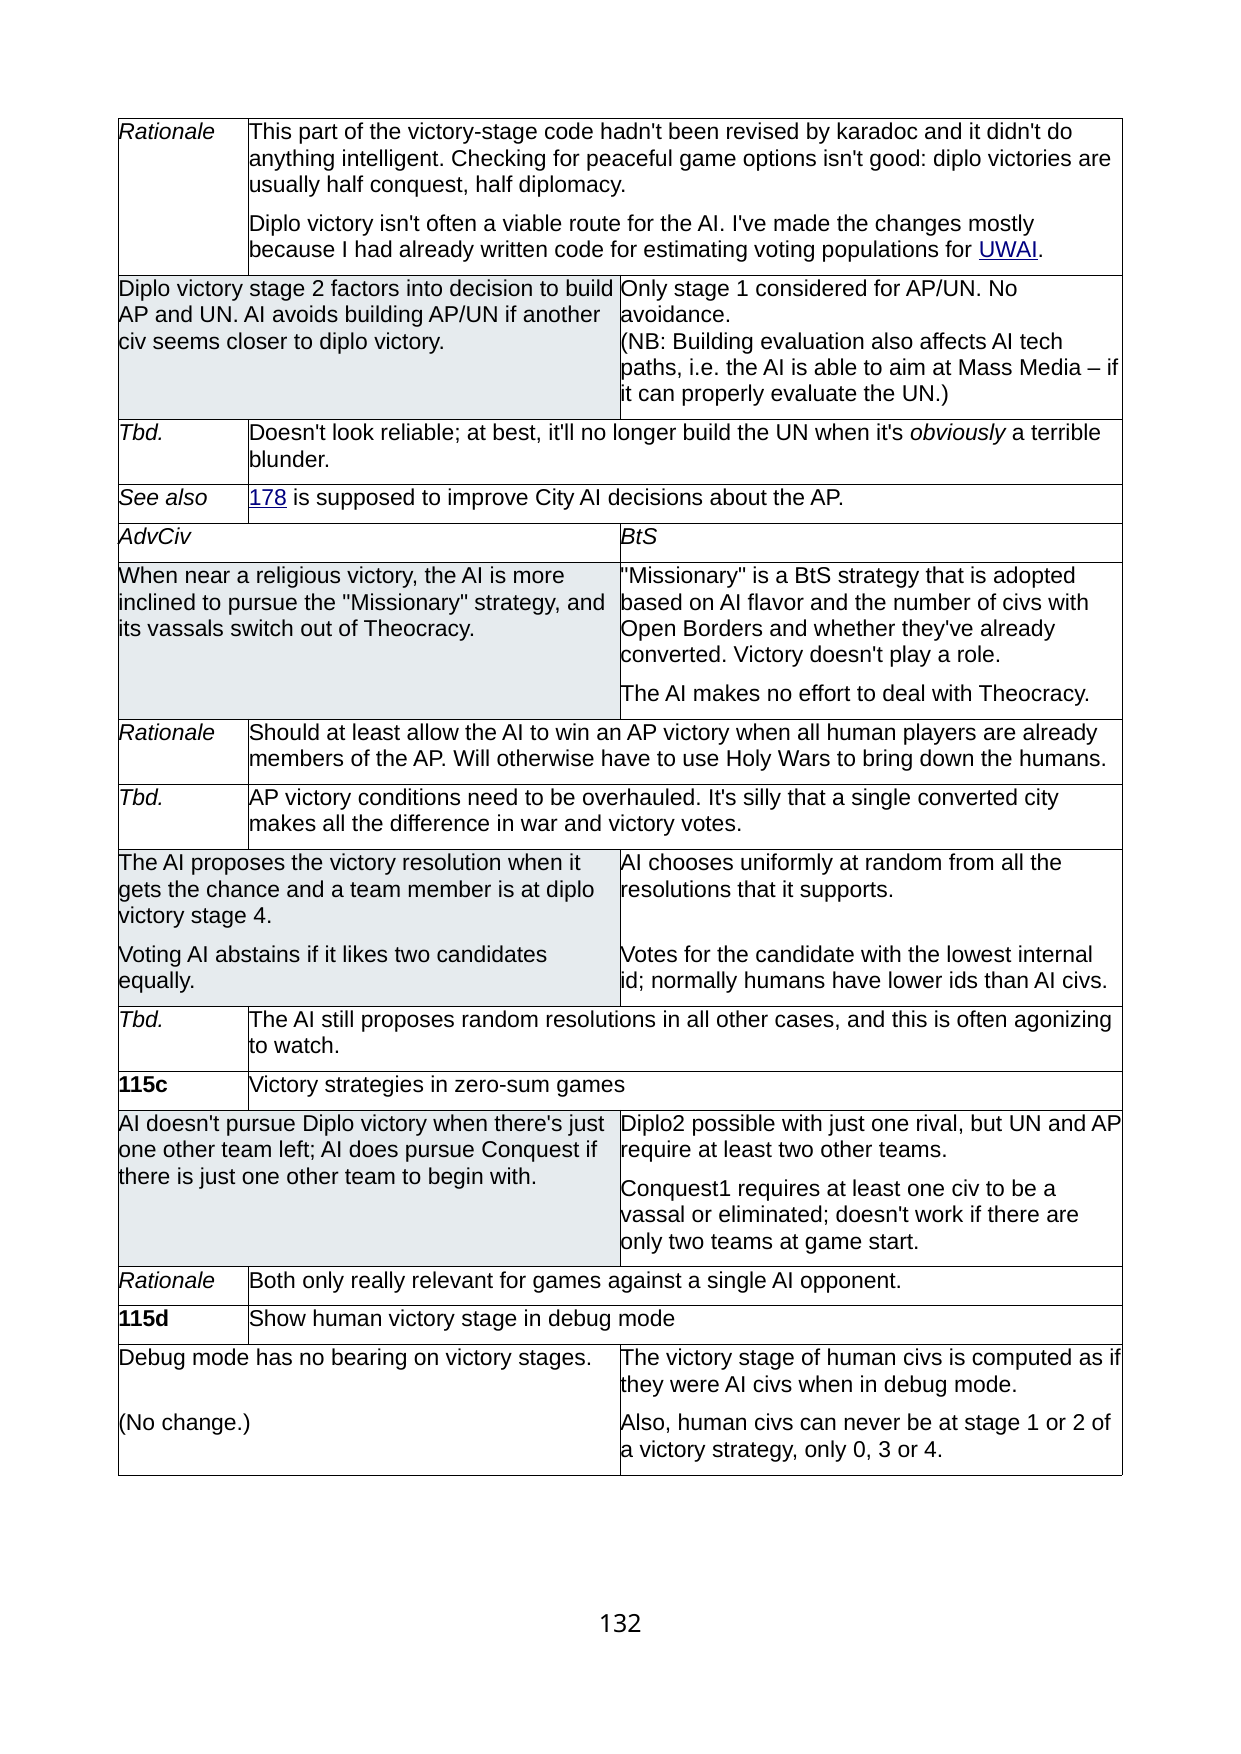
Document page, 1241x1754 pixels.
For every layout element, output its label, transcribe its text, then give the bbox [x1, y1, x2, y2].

table_cell See also [119, 485, 248, 523]
table_cell Tbd. [119, 1007, 248, 1071]
table_cell 115c [119, 1072, 248, 1110]
table_cell Both only really relevant for games against a single AI opponent. [249, 1267, 1122, 1305]
table_cell Rationale [119, 720, 248, 784]
table_cell BtS [621, 524, 1122, 562]
table_cell AdvCiv [119, 524, 620, 562]
table_cell Diplo2 possible with just one rival, but UN and AP require at least two other teams. Conquest1 requires at least one civ to be a vassal or eliminated; doesn't work if there are only two teams at game start. [621, 1111, 1122, 1266]
table_cell Rationale [119, 119, 248, 275]
table_cell This part of the victory-stage code hadn't been revised by karadoc and it didn't do anything intelligent. Checking for peaceful game options isn't good: diplo victories are usually half conquest, half diplomacy. Diplo victory isn't often a viable route for the AI. I've made the changes mostly because I had already written code for estimating voting populations for UWAI. [249, 119, 1122, 275]
table_cell Doesn't look reliable; at best, it'll no longer build the UN when it's obviously a terrible blunder. [249, 420, 1122, 484]
table_cell The victory stage of human civs is computed as if they were AI civs when in debug mode. Also, human civs can never be at stage 1 or 2 of a victory strategy, only 0, 3 or 4. [621, 1345, 1122, 1474]
table_cell Only stage 1 considered for AP/UN. No avoidance. (NB: Building evaluation also affects AI tech paths, i.e. the AI is able to aim at Mass Media – if it can properly evaluate the UN.) [621, 276, 1122, 419]
table_cell Rationale [119, 1267, 248, 1305]
table_cell When near a religious victory, the AI is more inclined to pursue the "Missionary" strategy, and its vassals switch out of Theocracy. [119, 563, 620, 719]
table_cell 115d [119, 1306, 248, 1344]
table_cell Debug mode has no bearing on victory stages. (No change.) [119, 1345, 620, 1474]
table_cell "Missionary" is a BtS strategy that is adopted based on AI flavor and the number of civs with Open Borders and whether they've already converted. Victory doesn't play a role. The AI makes no effort to deal with Theocracy. [621, 563, 1122, 719]
table_cell AP victory conditions need to be overhauled. It's silly that a single converted city makes all the difference in war and victory votes. [249, 785, 1122, 849]
table_cell Tbd. [119, 420, 248, 484]
table_cell AI doesn't pursue Diplo victory when there's just one other team left; AI does pursue Conquest if there is just one other team to begin with. [119, 1111, 620, 1266]
table_cell Should at least allow the AI to win an AP victory when all human players are already members of the AP. Will otherwise have to use Holy Wars to bring down the humans. [249, 720, 1122, 784]
table_cell Show human victory stage in debug mode [249, 1306, 1122, 1344]
table_cell The AI still proposes random resolutions in all other cases, and this is often agonizing to watch. [249, 1007, 1122, 1071]
table_cell The AI proposes the victory resolution when it gets the chance and a team member is at diplo victory stage 4. Voting AI abstains if it likes two candidates equally. [119, 850, 620, 1006]
table_cell 178 is supposed to improve City AI decisions about the AP. [249, 485, 1122, 523]
table_cell Tbd. [119, 785, 248, 849]
table_cell Diplo victory stage 2 factors into decision to build AP and UN. AI avoids building AP/UN if another civ seems closer to diplo victory. [119, 276, 620, 419]
table_cell AI chooses uniformly at random from all the resolutions that it supports. Votes for the candidate with the lowest internal id; normally humans have lower ids than AI civs. [621, 850, 1122, 1006]
table_cell Victory strategies in zero-sum games [249, 1072, 1122, 1110]
